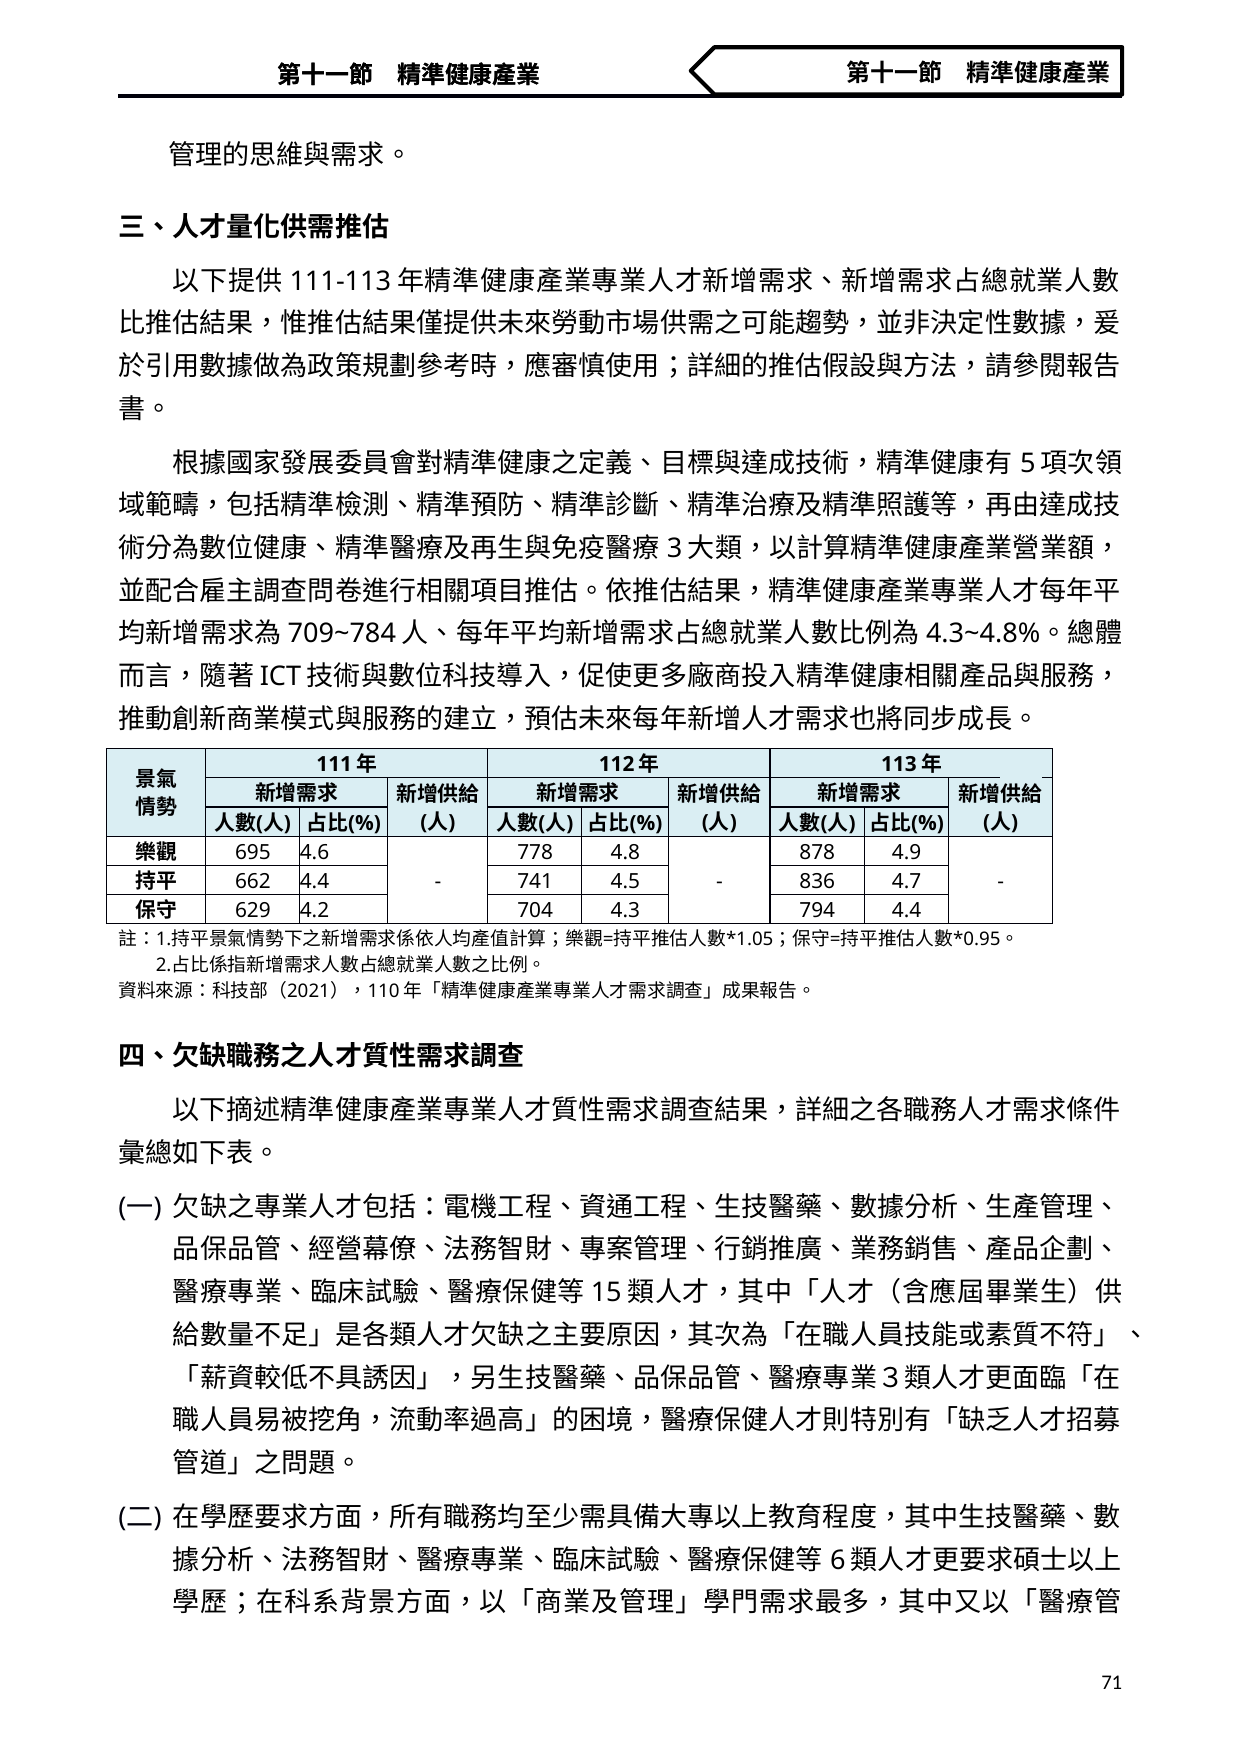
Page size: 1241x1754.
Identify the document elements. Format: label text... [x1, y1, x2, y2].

table_cell 4.9 [865, 837, 948, 865]
table_cell 新增需求 [206, 778, 387, 806]
table_cell 4.7 [865, 866, 948, 894]
table_cell 持平 [107, 866, 205, 894]
list 資料來源：科技部（2021），110年「精準健康產業專業人才需求調查」成果報告。 [118, 976, 1122, 1002]
table_cell 4.3 [582, 895, 668, 923]
list 註：1.持平景氣情勢下之新增需求係依人均產值計算；樂觀=持平推估人數*1.05；保守=持平推估人數*0.95。 [118, 924, 1122, 950]
table_cell - [388, 837, 487, 923]
table_cell 629 [206, 895, 299, 923]
table_cell 保守 [107, 895, 205, 923]
table_cell 836 [771, 866, 864, 894]
table_cell - [669, 837, 769, 923]
table_cell 人數(人) [771, 808, 864, 836]
table_cell 新增需求 [488, 778, 668, 806]
text 根據國家發展委員會對精準健康之定義、目標與達成技術，精準健康有5項次領域範疇，包括精準檢測、精準預防、精準診斷、精準治療及精準照護等，再由達成技術分為數位健康、精準醫療及再生與免疫醫療3大類，以計算精準健康產業營業額，並配合雇主調查問卷進行相關項目推估。依推估結果，精準健康產業專業人才每年平均新增需求為709~784人、每年平均新增需求占總就業人數比例為4.3~4.8%。總體而言，隨著ICT技術與數位科技導入，促使更多廠商投入精準健康相關產品與服務，推動創新商業模式與服務的建立，預估未來每年新增人才需求也將同步成長。 [118, 438, 1122, 737]
table_cell - [949, 837, 1052, 923]
table_cell 4.4 [300, 866, 387, 894]
table_cell 704 [488, 895, 581, 923]
table_cell 新增供給(人) [669, 778, 769, 836]
table_header 112年 [488, 749, 769, 777]
table_cell 4.8 [582, 837, 668, 865]
table_cell 新增需求 [771, 778, 948, 806]
table_cell 新增供給(人) [949, 778, 1052, 836]
table_header 113年 [771, 749, 1052, 777]
table_cell 4.6 [300, 837, 387, 865]
text 以下摘述精準健康產業專業人才質性需求調查結果，詳細之各職務人才需求條件彙總如下表。 [118, 1085, 1122, 1171]
table_cell 794 [771, 895, 864, 923]
table_cell 778 [488, 837, 581, 865]
list 在學歷要求方面，所有職務均至少需具備大專以上教育程度，其中生技醫藥、數據分析、法務智財、醫療專業、臨床試驗、醫療保健等6類人才更要求碩士以上學歷；在科系背景方面，以「商業及管理」學門需求最多，其中又以「醫療管 [118, 1492, 1122, 1620]
table_cell 695 [206, 837, 299, 865]
text 三、人才量化供需推估 [118, 202, 1122, 244]
table_cell 人數(人) [206, 808, 299, 836]
table_cell 4.4 [865, 895, 948, 923]
text 以下提供111-113年精準健康產業專業人才新增需求、新增需求占總就業人數比推估結果，惟推估結果僅提供未來勞動市場供需之可能趨勢，並非決定性數據，爰於引用數據做為政策規劃參考時，應審慎使用；詳細的推估假設與方法，請參閱報告書。 [118, 256, 1122, 427]
table_cell 662 [206, 866, 299, 894]
table_cell 741 [488, 866, 581, 894]
table_cell 占比(%) [300, 808, 387, 836]
list 2.占比係指新增需求人數占總就業人數之比例。 [156, 950, 1122, 976]
table_cell 占比(%) [865, 808, 948, 836]
table_header 111年 [206, 749, 487, 777]
table_cell 4.5 [582, 866, 668, 894]
table_cell 新增供給(人) [388, 778, 487, 836]
table_cell 占比(%) [582, 808, 668, 836]
table_cell 878 [771, 837, 864, 865]
text 四、欠缺職務之人才質性需求調查 [118, 1031, 1122, 1074]
table_cell 人數(人) [488, 808, 581, 836]
list 欠缺之專業人才包括：電機工程、資通工程、生技醫藥、數據分析、生產管理、品保品管、經營幕僚、法務智財、專案管理、行銷推廣、業務銷售、產品企劃、醫療專業、臨床試驗、醫療保健等15類人才，其中「人才（含應屆畢業生）供給數量不足」是各類人才欠缺之主要原因，其次為「在職人員技能或素質不符」、「薪資較低不具誘因」，另生技醫藥、品保品管、醫療專業３類人才更面臨「在職人員易被挖角，流動率過高」的困境，醫療保健人才則特別有「缺乏人才招募管道」之問題。 [118, 1182, 1122, 1481]
table_cell 4.2 [300, 895, 387, 923]
table_cell 樂觀 [107, 837, 205, 865]
list 管理的思維與需求。 [168, 130, 1122, 173]
table_header 景氣 情勢 [107, 749, 205, 836]
